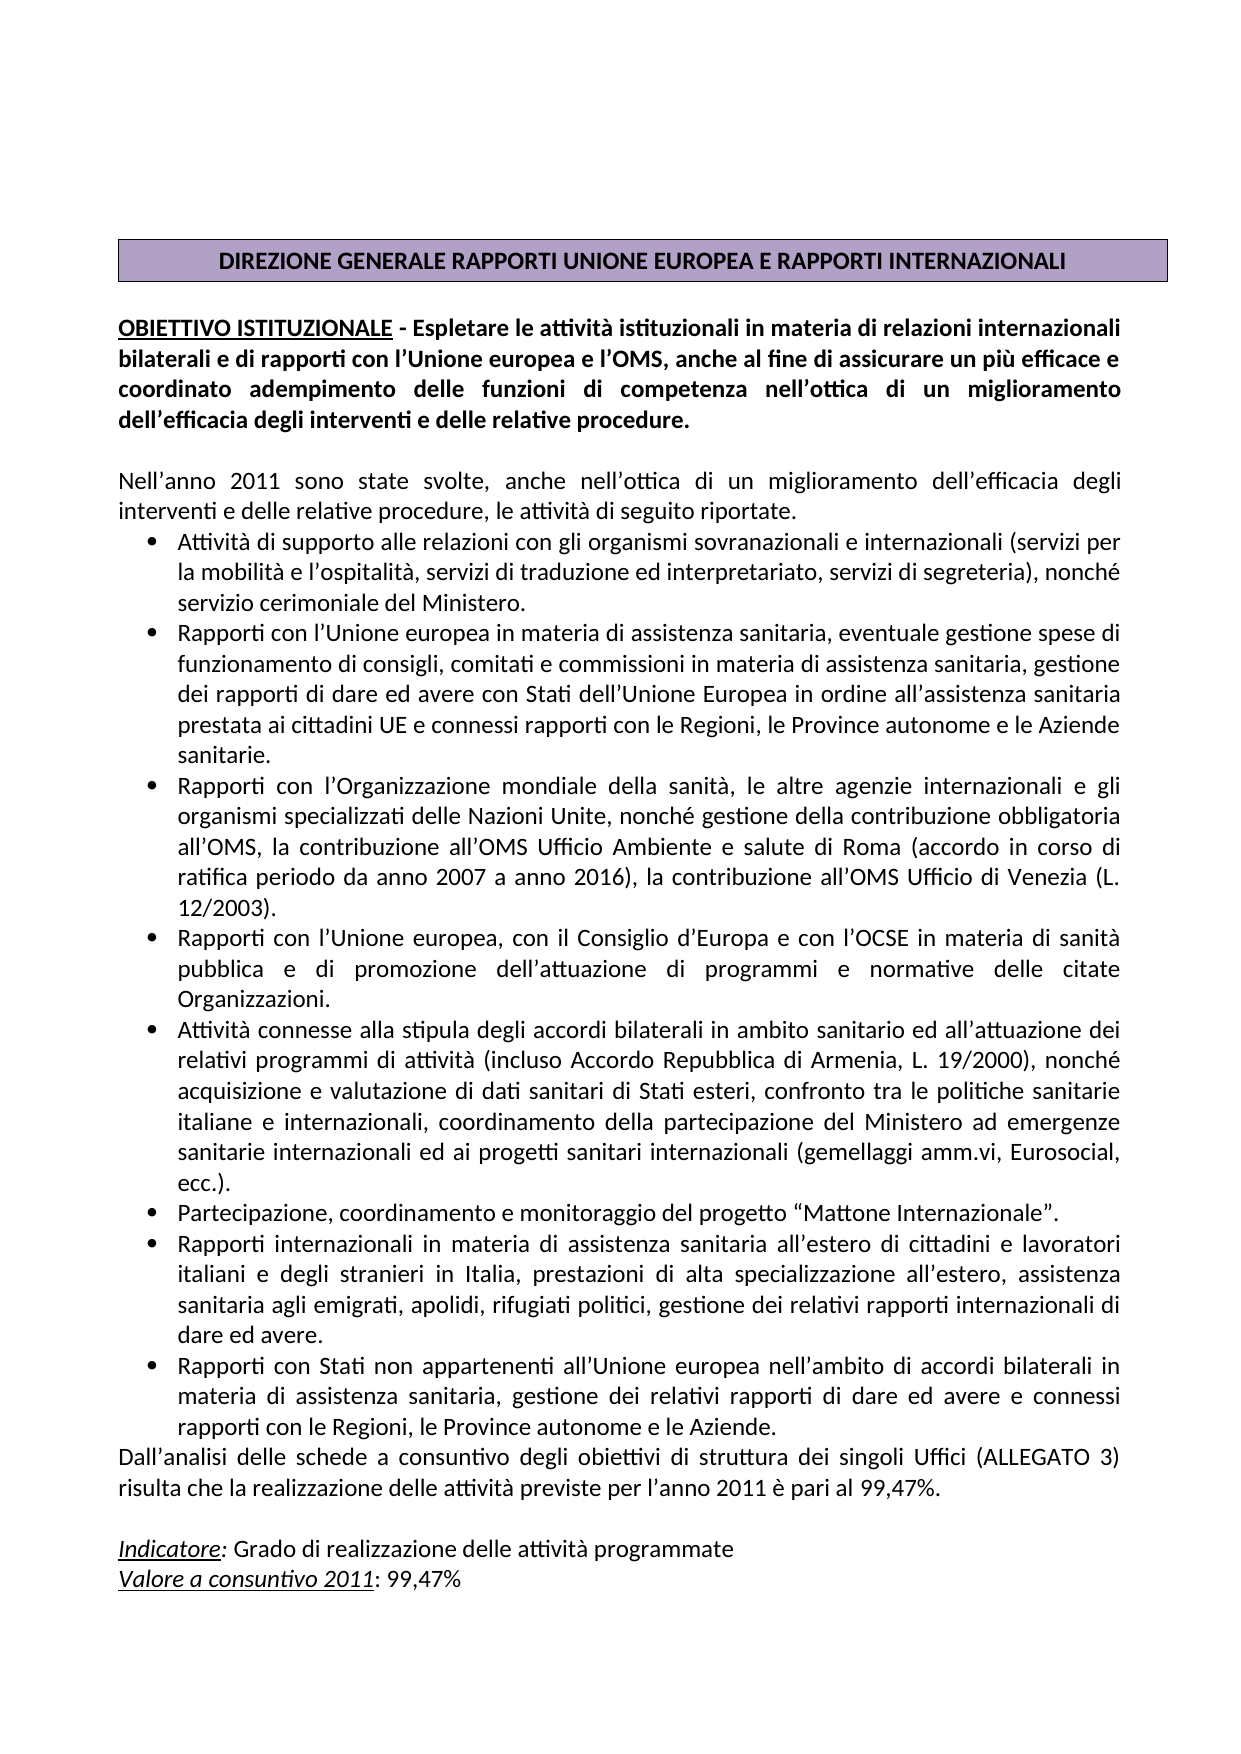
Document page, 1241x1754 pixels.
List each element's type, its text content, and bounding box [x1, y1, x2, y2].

list Attività connesse alla stipula degli accordi bilaterali in ambito sanitario ed all’attuazione dei relativi programmi di attività (incluso Accordo Repubblica di Armenia, L. 19/2000), nonché acquisizione e valutazione di dati sanitari di Stati esteri, confronto tra le politiche sanitarie italiane e internazionali, coordinamento della partecipazione del Ministero ad emergenze sanitarie internazionali ed ai progetti sanitari internazionali (gemellaggi amm.vi, Eurosocial, ecc.). [148, 1014, 1122, 1197]
text Valore a consuntivo 2011: 99,47% [118, 1563, 1122, 1594]
text OBIETTIVO ISTITUZIONALE - Espletare le attività istituzionali in materia di relazioni internazionali bilaterali e di rapporti con l’Unione europea e l’OMS, anche al fine di assicurare un più efficace e coordinato adempimento delle funzioni di competenza nell’ottica di un miglioramento dell’efficacia degli interventi e delle relative procedure. [118, 312, 1122, 434]
list Rapporti con Stati non appartenenti all’Unione europea nell’ambito di accordi bilaterali in materia di assistenza sanitaria, gestione dei relativi rapporti di dare ed avere e connessi rapporti con le Regioni, le Province autonome e le Aziende. [148, 1350, 1122, 1441]
list Rapporti con l’Unione europea, con il Consiglio d’Europa e con l’OCSE in materia di sanità pubblica e di promozione dell’attuazione di programmi e normative delle citate Organizzazioni. [148, 923, 1122, 1014]
list Attività di supporto alle relazioni con gli organismi sovranazionali e internazionali (servizi per la mobilità e l’ospitalità, servizi di traduzione ed interpretariato, servizi di segreteria), nonché servizio cerimoniale del Ministero. [148, 526, 1122, 617]
list Rapporti internazionali in materia di assistenza sanitaria all’estero di cittadini e lavoratori italiani e degli stranieri in Italia, prestazioni di alta specializzazione all’estero, assistenza sanitaria agli emigrati, apolidi, rifugiati politici, gestione dei relativi rapporti internazionali di dare ed avere. [148, 1228, 1122, 1350]
text Indicatore: Grado di realizzazione delle attività programmate [118, 1533, 1122, 1563]
list Rapporti con l’Organizzazione mondiale della sanità, le altre agenzie internazionali e gli organismi specializzati delle Nazioni Unite, nonché gestione della contribuzione obbligatoria all’OMS, la contribuzione all’OMS Ufficio Ambiente e salute di Roma (accordo in corso di ratifica periodo da anno 2007 a anno 2016), la contribuzione all’OMS Ufficio di Venezia (L. 12/2003). [148, 770, 1122, 923]
list Partecipazione, coordinamento e monitoraggio del progetto “Mattone Internazionale”. [148, 1197, 1122, 1228]
text Nell’anno 2011 sono state svolte, anche nell’ottica di un miglioramento dell’efficacia degli interventi e delle relative procedure, le attività di seguito riportate. [118, 465, 1122, 526]
list Rapporti con l’Unione europea in materia di assistenza sanitaria, eventuale gestione spese di funzionamento di consigli, comitati e commissioni in materia di assistenza sanitaria, gestione dei rapporti di dare ed avere con Stati dell’Unione Europea in ordine all’assistenza sanitaria prestata ai cittadini UE e connessi rapporti con le Regioni, le Province autonome e le Aziende sanitarie. [148, 617, 1122, 770]
text Dall’analisi delle schede a consuntivo degli obiettivi di struttura dei singoli Uffici (ALLEGATO 3) risulta che la realizzazione delle attività previste per l’anno 2011 è pari al 99,47%. [118, 1441, 1122, 1502]
table_header DIREZIONE GENERALE RAPPORTI UNIONE EUROPEA E RAPPORTI INTERNAZIONALI [119, 240, 1167, 281]
